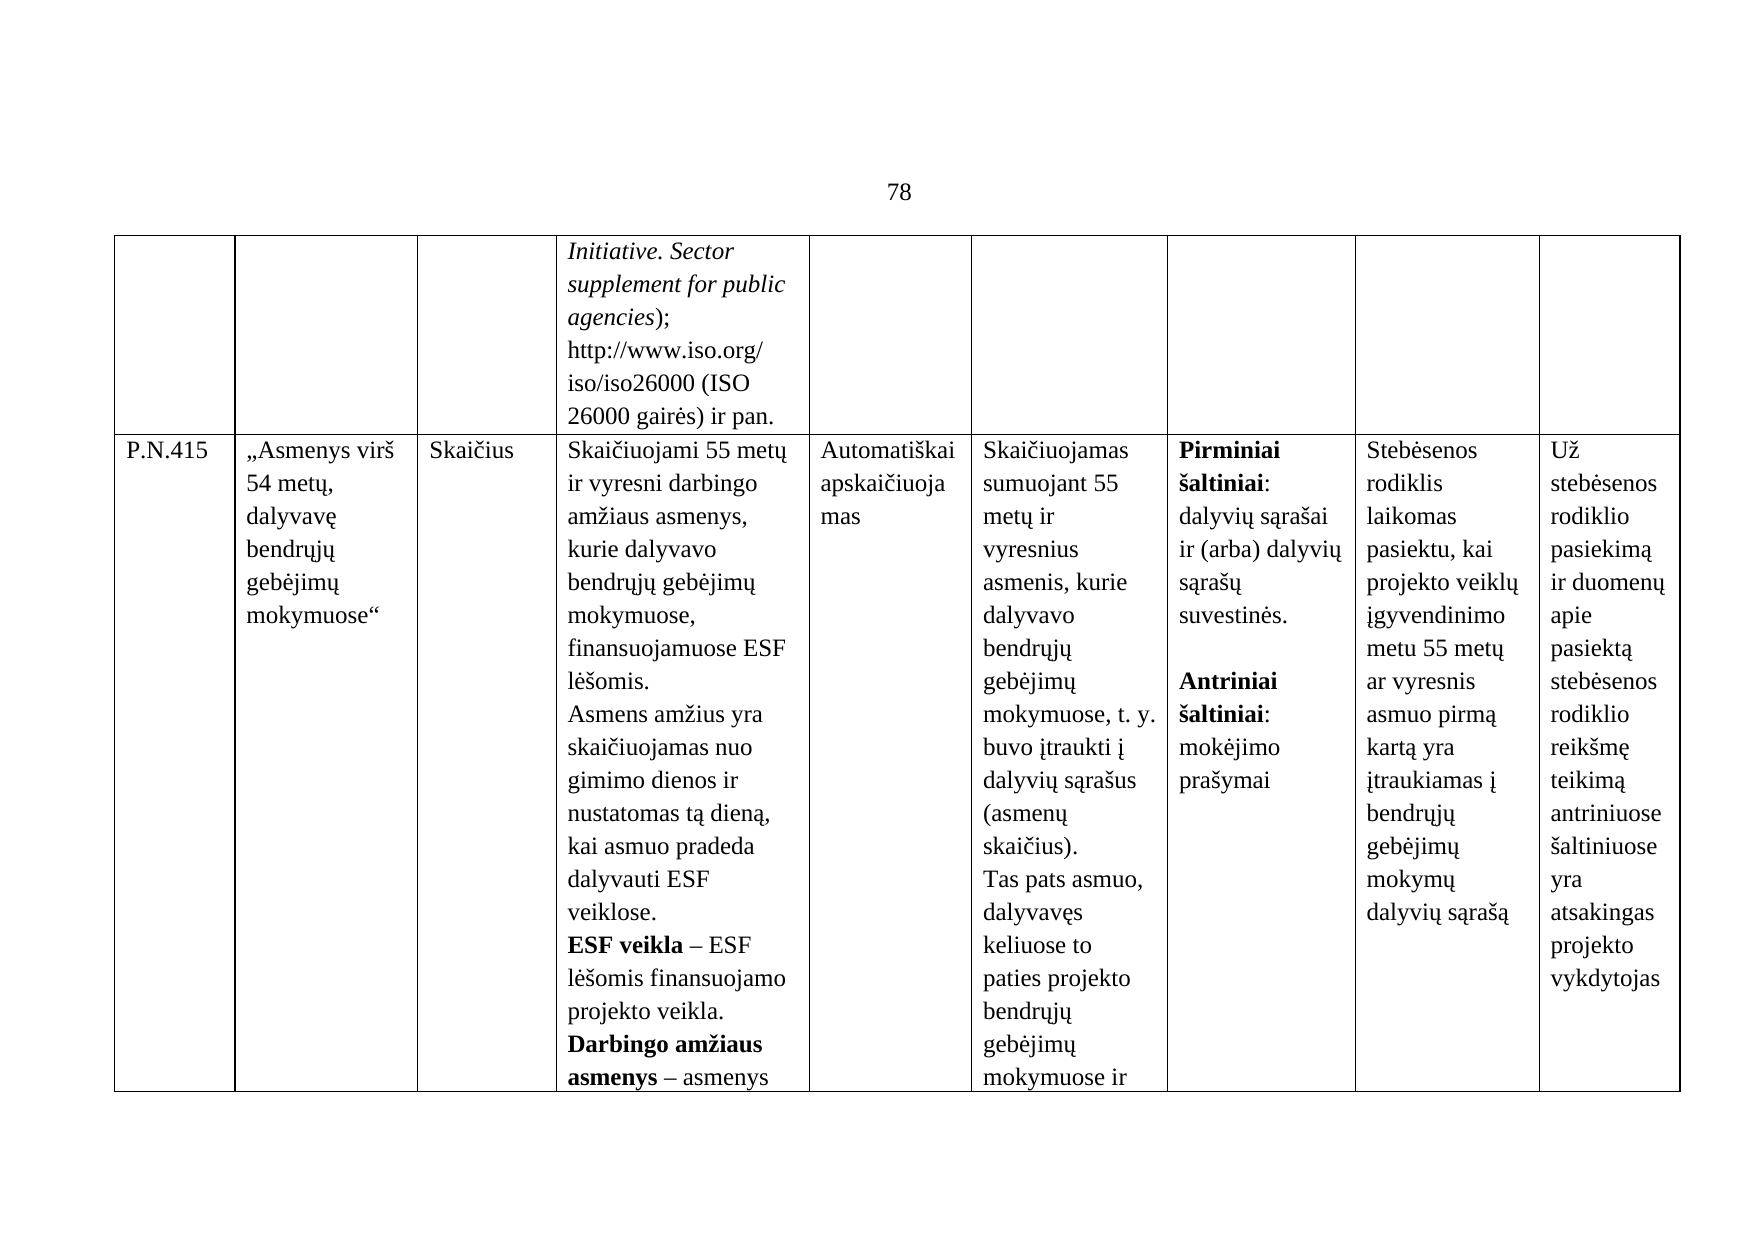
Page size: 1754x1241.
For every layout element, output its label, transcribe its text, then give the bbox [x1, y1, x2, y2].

table_cell [1356, 236, 1539, 434]
table_cell [810, 236, 971, 434]
table_cell Skaičius [418, 435, 556, 1091]
table_cell [418, 236, 556, 434]
table_cell Initiative. Sector supplement for public agencies); http://www.iso.org/iso/iso26000 (ISO 26000 gairės) ir pan. [557, 236, 809, 434]
table_cell Skaičiuojami 55 metų ir vyresni darbingo amžiaus asmenys, kurie dalyvavo bendrųjų gebėjimų mokymuose, finansuojamuose ESF lėšomis. Asmens amžius yra skaičiuojamas nuo gimimo dienos ir nustatomas tą dieną, kai asmuo pradeda dalyvauti ESF veiklose. ESF veikla – ESF lėšomis finansuojamo projekto veikla. Darbingo amžiaus asmenys – asmenys [557, 435, 809, 1091]
table_cell [1168, 236, 1355, 434]
table_cell [1540, 236, 1679, 434]
table_cell Stebėsenos rodiklis laikomas pasiektu, kai projekto veiklų įgyvendinimo metu 55 metų ar vyresnis asmuo pirmą kartą yra įtraukiamas į bendrųjų gebėjimų mokymų dalyvių sąrašą [1356, 435, 1539, 1091]
table_cell „Asmenys virš 54 metų, dalyvavę bendrųjų gebėjimų mokymuose“ [236, 435, 417, 1091]
table_cell P.N.415 [115, 435, 234, 1091]
table_cell Pirminiai šaltiniai: dalyvių sąrašai ir (arba) dalyvių sąrašų suvestinės. Antriniai šaltiniai: mokėjimo prašymai [1168, 435, 1355, 1091]
table_cell [236, 236, 417, 434]
table_cell Automatiškai apskaičiuojamas [810, 435, 971, 1091]
table_cell [115, 236, 234, 434]
table_cell Už stebėsenos rodiklio pasiekimą ir duomenų apie pasiektą stebėsenos rodiklio reikšmę teikimą antriniuose šaltiniuose yra atsakingas projekto vykdytojas [1540, 435, 1679, 1091]
table_cell Skaičiuojamas sumuojant 55 metų ir vyresnius asmenis, kurie dalyvavo bendrųjų gebėjimų mokymuose, t. y. buvo įtraukti į dalyvių sąrašus (asmenų skaičius). Tas pats asmuo, dalyvavęs keliuose to paties projekto bendrųjų gebėjimų mokymuose ir [972, 435, 1167, 1091]
table_cell [972, 236, 1167, 434]
